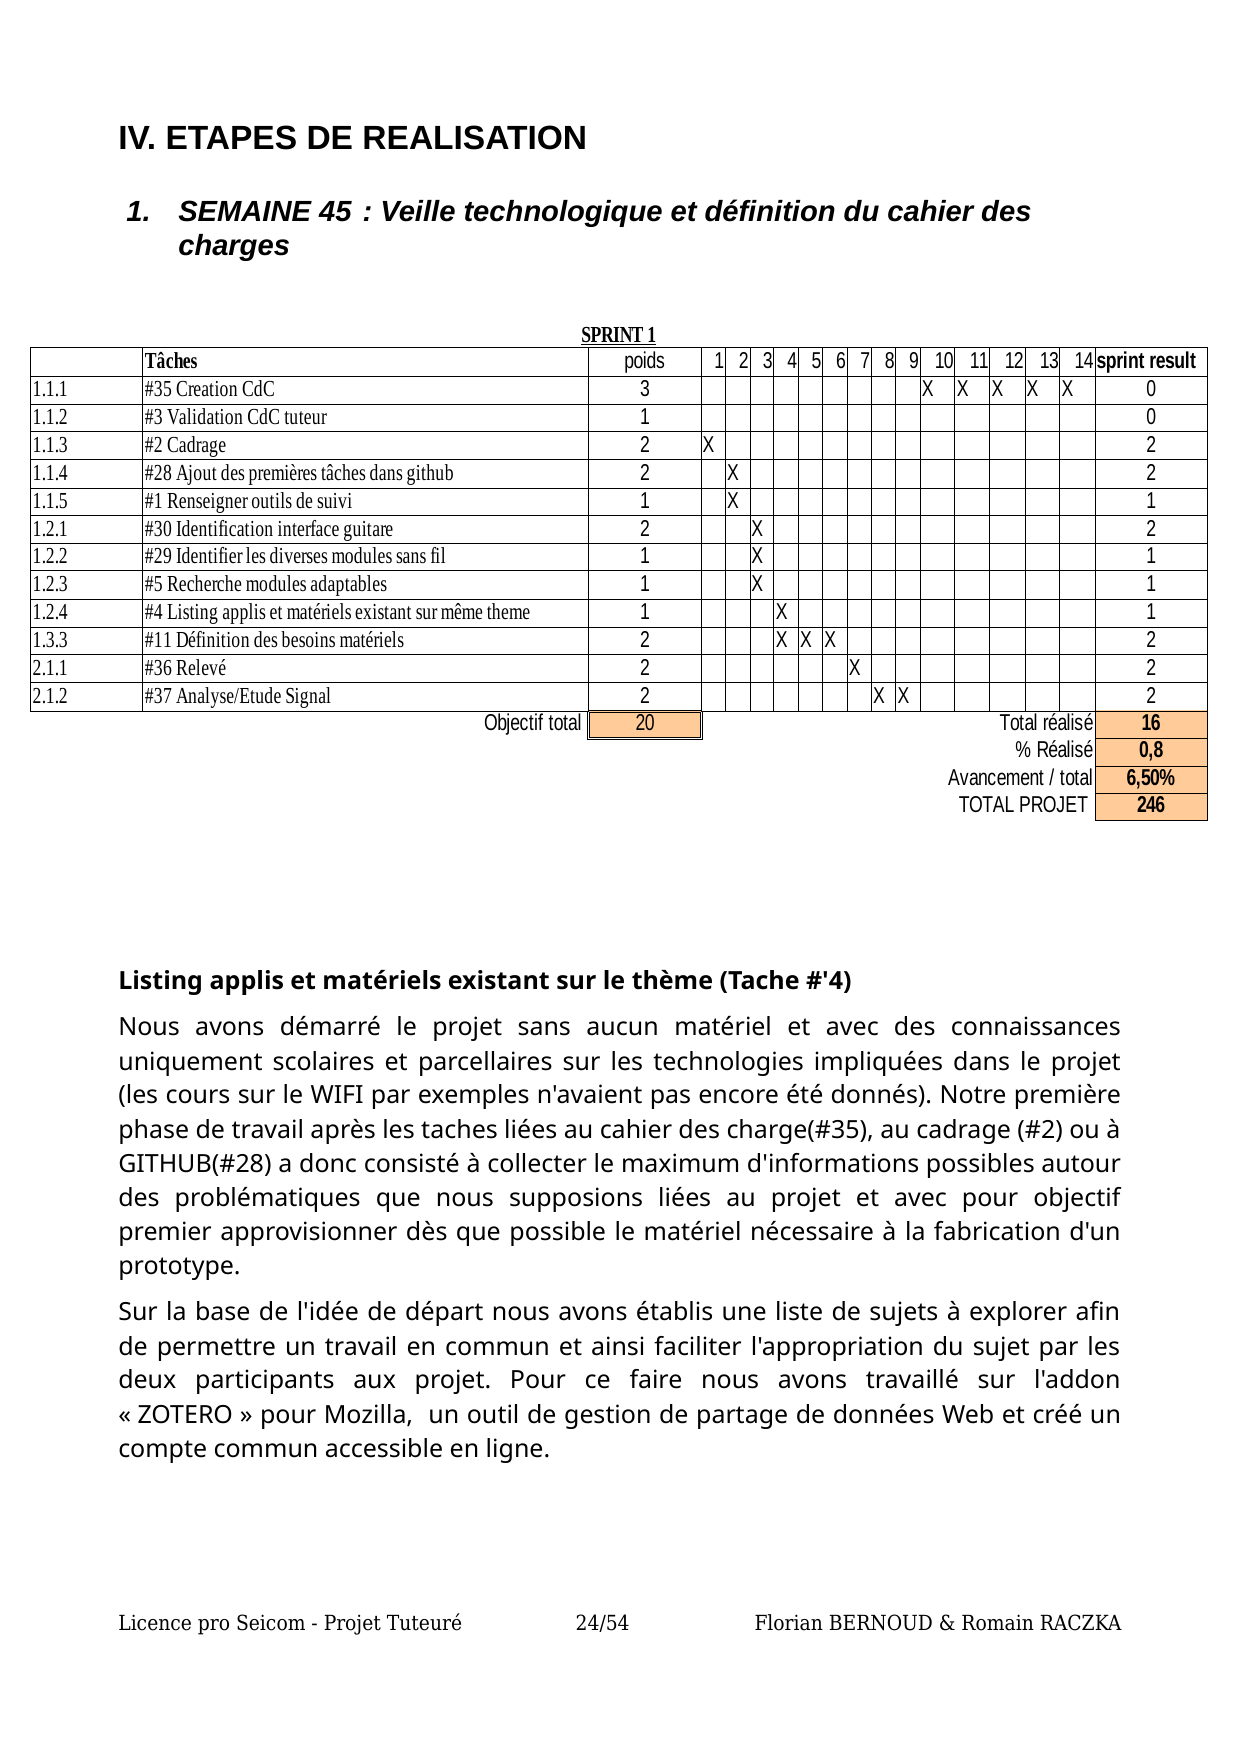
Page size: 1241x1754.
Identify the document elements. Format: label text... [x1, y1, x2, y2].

subtitle SEMAINE 45 : Veille technologique et définition du cahier des charges [118, 194, 1122, 261]
text Sur la base de l'idée de départ nous avons établis une liste de sujets à explorer afin de permettre un travail en commun et ainsi faciliter l'appropriation du sujet par les deux participants aux projet. Pour ce faire nous avons travaillé sur l'addon « ZOTERO » pour Mozilla, un outil de gestion de partage de données Web et créé un compte commun accessible en ligne. [118, 1294, 1122, 1464]
text Nous avons démarré le projet sans aucun matériel et avec des connaissances uniquement scolaires et parcellaires sur les technologies impliquées dans le projet (les cours sur le WIFI par exemples n'avaient pas encore été donnés). Notre première phase de travail après les taches liées au cahier des charge(#35), au cadrage (#2) ou à GITHUB(#28) a donc consisté à collecter le maximum d'informations possibles autour des problématiques que nous supposions liées au projet et avec pour objectif premier approvisionner dès que possible le matériel nécessaire à la fabrication d'un prototype. [118, 1009, 1122, 1282]
subtitle IV. ETAPES DE REALISATION [118, 118, 1122, 157]
text Listing applis et matériels existant sur le thème (Tache #'4) [118, 962, 1122, 997]
